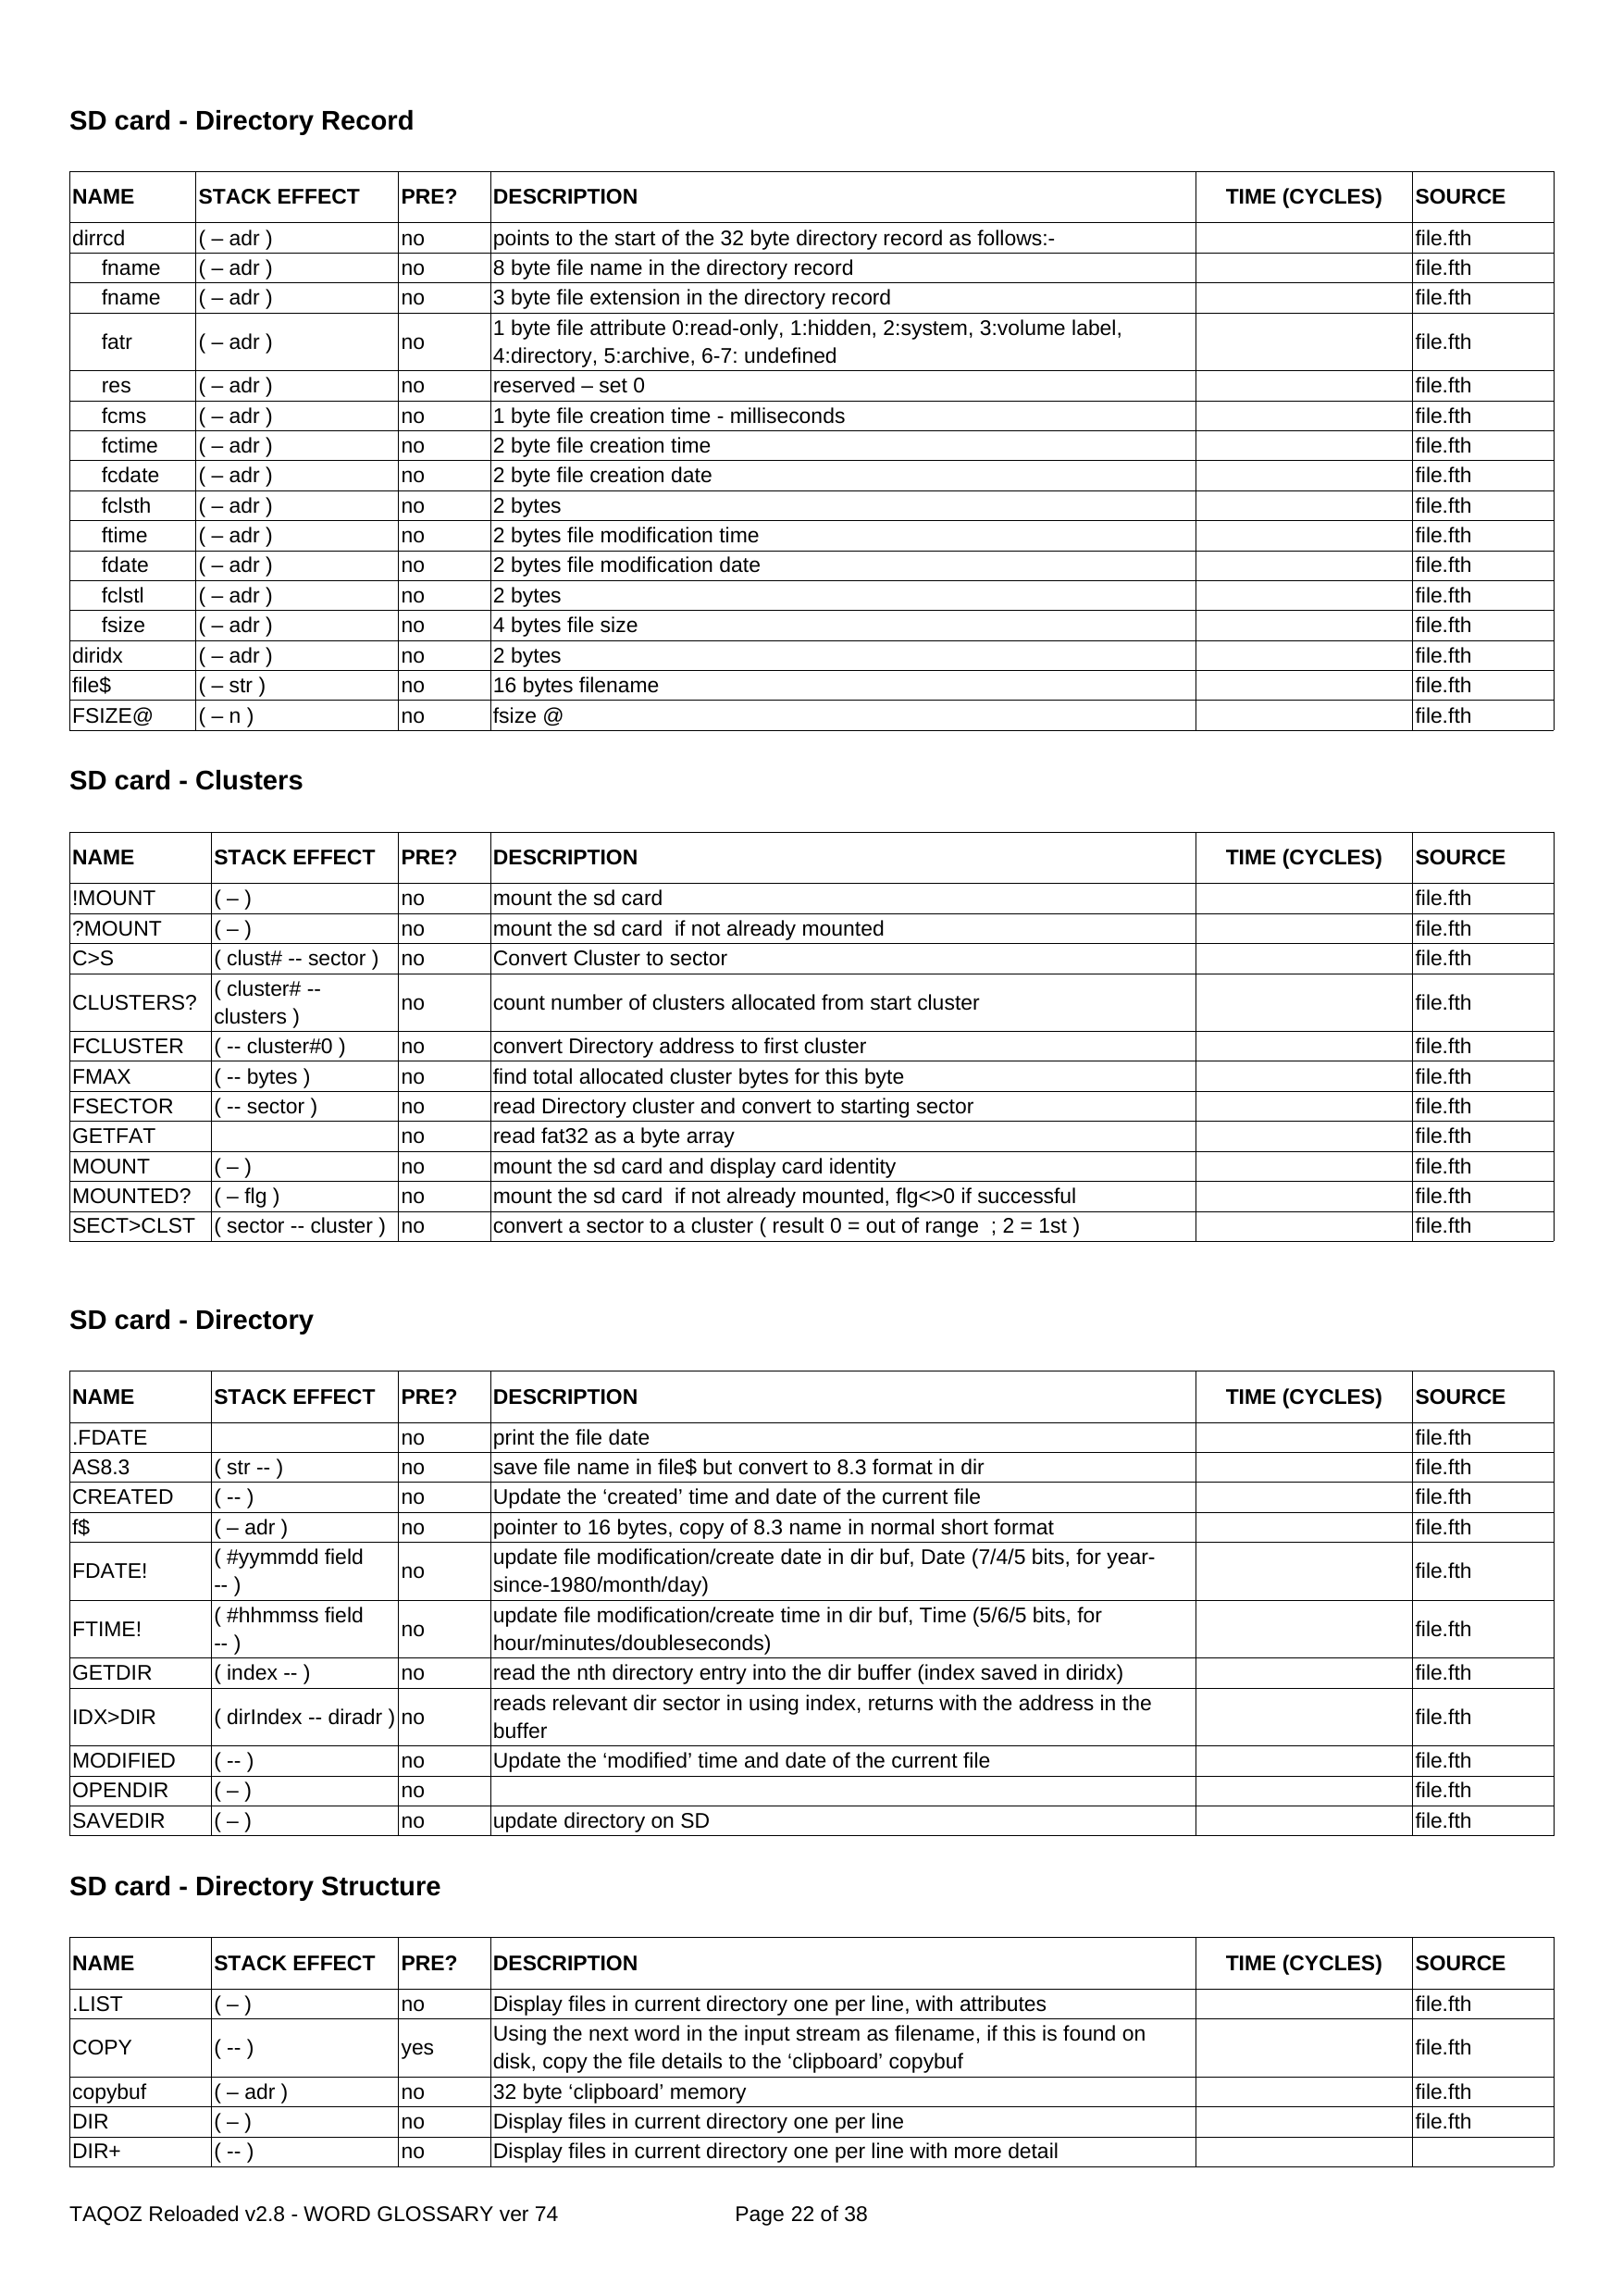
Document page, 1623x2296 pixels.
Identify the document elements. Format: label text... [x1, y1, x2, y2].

table_cell ( -- cluster#0 ) [212, 1032, 398, 1061]
table_header STACK EFFECT [196, 172, 398, 222]
table_cell file.fth [1413, 314, 1554, 370]
table_cell update directory on SD [491, 1806, 1196, 1835]
table_cell no [399, 254, 490, 282]
table_cell update file modification/create time in dir buf, Time (5/6/5 bits, for hour/minutes/doubleseconds) [491, 1601, 1196, 1657]
table_cell GETFAT [70, 1122, 211, 1151]
table_cell no [399, 491, 490, 520]
table_cell OPENDIR [70, 1777, 211, 1806]
table_cell save file name in file$ but convert to 8.3 format in dir [491, 1453, 1196, 1482]
table_cell no [399, 1423, 490, 1452]
table_header DESCRIPTION [491, 172, 1196, 222]
table_cell ( -- sector ) [212, 1092, 398, 1121]
table_cell file.fth [1413, 581, 1554, 610]
table_cell [1196, 2078, 1412, 2106]
table_cell count number of clusters allocated from start cluster [491, 974, 1196, 1031]
table_header PRE? [399, 1371, 490, 1422]
table_cell C>S [70, 944, 211, 974]
table_cell file.fth [1413, 2019, 1554, 2077]
table_cell ( – adr ) [196, 491, 398, 520]
table_header NAME [70, 1371, 211, 1422]
table_cell FCLUSTER [70, 1032, 211, 1061]
table_cell [1196, 552, 1412, 580]
table_cell file.fth [1413, 521, 1554, 550]
table_cell ( -- ) [212, 1746, 398, 1775]
table_cell [1196, 1032, 1412, 1061]
table_cell file.fth [1413, 701, 1554, 730]
table_cell no [399, 1777, 490, 1806]
table_cell no [399, 431, 490, 460]
table_cell file.fth [1413, 431, 1554, 460]
table_header DESCRIPTION [491, 1371, 1196, 1422]
table_cell file.fth [1413, 461, 1554, 490]
table_cell no [399, 1543, 490, 1600]
table_cell no [399, 1513, 490, 1542]
table_cell file.fth [1413, 974, 1554, 1031]
table_cell [1196, 461, 1412, 490]
table_cell ( – ) [212, 914, 398, 943]
table_cell file.fth [1413, 2107, 1554, 2136]
table_cell [1196, 402, 1412, 430]
table_cell SECT>CLST [70, 1212, 211, 1241]
table_cell file.fth [1413, 1092, 1554, 1121]
table_cell ( sector -- cluster ) [212, 1212, 398, 1241]
table_cell ( – ) [212, 884, 398, 913]
table_cell DIR+ [70, 2138, 211, 2166]
table_cell MOUNTED? [70, 1182, 211, 1210]
table_header NAME [70, 833, 211, 883]
table_cell dirrcd [70, 223, 195, 253]
table_header TIME (CYCLES) [1196, 1371, 1412, 1422]
table_cell no [399, 671, 490, 700]
table_cell yes [399, 2019, 490, 2077]
table_cell [1413, 2138, 1554, 2166]
table_header TIME (CYCLES) [1196, 1938, 1412, 1989]
table_cell file.fth [1413, 283, 1554, 313]
table_header PRE? [399, 833, 490, 883]
table_cell [1196, 1092, 1412, 1121]
table_cell 2 bytes [491, 581, 1196, 610]
table_cell file.fth [1413, 1182, 1554, 1210]
table_cell fcms [70, 402, 195, 430]
table_header TIME (CYCLES) [1196, 172, 1412, 222]
table_cell 2 bytes file modification time [491, 521, 1196, 550]
table_cell ( – adr ) [196, 461, 398, 490]
table_cell [1196, 491, 1412, 520]
table_cell [1196, 1777, 1412, 1806]
table_cell ( – adr ) [196, 641, 398, 670]
table_cell file.fth [1413, 914, 1554, 943]
table_cell !MOUNT [70, 884, 211, 913]
table_cell ( – adr ) [196, 431, 398, 460]
table_cell [1196, 944, 1412, 974]
table_cell FSECTOR [70, 1092, 211, 1121]
table_cell file.fth [1413, 944, 1554, 974]
table_cell [1196, 1182, 1412, 1210]
table_cell file.fth [1413, 671, 1554, 700]
table_cell FDATE! [70, 1543, 211, 1600]
table_cell ?MOUNT [70, 914, 211, 943]
table_cell no [399, 314, 490, 370]
table_cell file.fth [1413, 402, 1554, 430]
table_cell ( cluster# -- clusters ) [212, 974, 398, 1031]
table_cell read Directory cluster and convert to starting sector [491, 1092, 1196, 1121]
table_cell fsize [70, 611, 195, 640]
table_cell IDX>DIR [70, 1689, 211, 1745]
table_cell no [399, 283, 490, 313]
table_cell ( – ) [212, 1806, 398, 1835]
table_cell no [399, 1746, 490, 1775]
table_cell [1196, 1990, 1412, 2018]
table_cell no [399, 461, 490, 490]
table_cell ( – ) [212, 2107, 398, 2136]
table_cell mount the sd card if not already mounted [491, 914, 1196, 943]
table_cell COPY [70, 2019, 211, 2077]
table_cell file.fth [1413, 611, 1554, 640]
table_cell no [399, 1092, 490, 1121]
table_cell 2 byte file creation date [491, 461, 1196, 490]
table_cell [1196, 1152, 1412, 1181]
table_cell [1196, 1483, 1412, 1512]
table_cell file.fth [1413, 1777, 1554, 1806]
table_cell ( index -- ) [212, 1658, 398, 1687]
table_cell file.fth [1413, 491, 1554, 520]
table_cell ( – adr ) [196, 254, 398, 282]
table_cell file$ [70, 671, 195, 700]
table_cell no [399, 884, 490, 913]
table_cell reserved – set 0 [491, 371, 1196, 400]
table_cell ( – ) [212, 1990, 398, 2018]
table_cell no [399, 1122, 490, 1151]
table_cell Update the ‘created’ time and date of the current file [491, 1483, 1196, 1512]
table_cell file.fth [1413, 1746, 1554, 1775]
table_cell points to the start of the 32 byte directory record as follows:- [491, 223, 1196, 253]
table_cell file.fth [1413, 1689, 1554, 1745]
table_cell ( clust# -- sector ) [212, 944, 398, 974]
table_cell file.fth [1413, 552, 1554, 580]
subtitle SD card - Directory Structure [69, 1870, 1554, 1901]
table_cell no [399, 1032, 490, 1061]
table_header STACK EFFECT [212, 833, 398, 883]
table_cell no [399, 1601, 490, 1657]
table_cell ( – ) [212, 1152, 398, 1181]
table_cell ( – adr ) [196, 552, 398, 580]
table_cell 3 byte file extension in the directory record [491, 283, 1196, 313]
table_cell file.fth [1413, 1152, 1554, 1181]
table_cell [1196, 1453, 1412, 1482]
table_cell no [399, 2138, 490, 2166]
table_cell [1196, 1746, 1412, 1775]
table_cell ( -- ) [212, 2138, 398, 2166]
table_cell [1196, 431, 1412, 460]
table_cell file.fth [1413, 1483, 1554, 1512]
table_cell file.fth [1413, 1806, 1554, 1835]
table_cell no [399, 974, 490, 1031]
table_cell pointer to 16 bytes, copy of 8.3 name in normal short format [491, 1513, 1196, 1542]
table_header NAME [70, 172, 195, 222]
table_cell fsize @ [491, 701, 1196, 730]
table_cell no [399, 1212, 490, 1241]
table_cell update file modification/create date in dir buf, Date (7/4/5 bits, for year-since-1980/month/day) [491, 1543, 1196, 1600]
table_cell file.fth [1413, 1543, 1554, 1600]
table_cell ( – adr ) [212, 1513, 398, 1542]
table_cell ( – adr ) [196, 314, 398, 370]
table_cell no [399, 1990, 490, 2018]
table_cell no [399, 1061, 490, 1091]
table_cell fdate [70, 552, 195, 580]
table_cell file.fth [1413, 223, 1554, 253]
table_cell ( -- bytes ) [212, 1061, 398, 1091]
table_header DESCRIPTION [491, 833, 1196, 883]
table_cell fname [70, 283, 195, 313]
table_cell file.fth [1413, 371, 1554, 400]
table_cell diridx [70, 641, 195, 670]
table_cell MODIFIED [70, 1746, 211, 1775]
table_cell ( #yymmdd field -- ) [212, 1543, 398, 1600]
table_cell [1196, 611, 1412, 640]
table_cell [1196, 254, 1412, 282]
table_cell ( – str ) [196, 671, 398, 700]
table_cell res [70, 371, 195, 400]
table_cell fname [70, 254, 195, 282]
table_cell Display files in current directory one per line, with attributes [491, 1990, 1196, 2018]
table_cell 2 bytes [491, 491, 1196, 520]
table_cell no [399, 581, 490, 610]
table_header PRE? [399, 1938, 490, 1989]
table_cell 8 byte file name in the directory record [491, 254, 1196, 282]
table_header SOURCE [1413, 833, 1554, 883]
table_cell [1196, 884, 1412, 913]
table_cell file.fth [1413, 1513, 1554, 1542]
table_cell no [399, 641, 490, 670]
table_cell find total allocated cluster bytes for this byte [491, 1061, 1196, 1091]
table_cell ( -- ) [212, 2019, 398, 2077]
table_cell .LIST [70, 1990, 211, 2018]
table_cell fclsth [70, 491, 195, 520]
table_cell ( #hhmmss field -- ) [212, 1601, 398, 1657]
table_cell ( str -- ) [212, 1453, 398, 1482]
table_cell 16 bytes filename [491, 671, 1196, 700]
table_cell FMAX [70, 1061, 211, 1091]
table_cell [1196, 1513, 1412, 1542]
table_cell [1196, 2138, 1412, 2166]
table_cell no [399, 402, 490, 430]
table_cell [1196, 283, 1412, 313]
table_cell [491, 1777, 1196, 1806]
table_cell [1196, 1061, 1412, 1091]
table_cell no [399, 914, 490, 943]
table_cell Update the ‘modified’ time and date of the current file [491, 1746, 1196, 1775]
table_header STACK EFFECT [212, 1371, 398, 1422]
table_cell file.fth [1413, 1032, 1554, 1061]
table_cell [1196, 1806, 1412, 1835]
table_cell 32 byte ‘clipboard’ memory [491, 2078, 1196, 2106]
table_cell [1196, 1543, 1412, 1600]
table_header SOURCE [1413, 1938, 1554, 1989]
table_cell ftime [70, 521, 195, 550]
table_cell file.fth [1413, 2078, 1554, 2106]
subtitle SD card - Directory [69, 1304, 1554, 1334]
table_cell 1 byte file creation time - milliseconds [491, 402, 1196, 430]
table_cell Convert Cluster to sector [491, 944, 1196, 974]
table_cell mount the sd card and display card identity [491, 1152, 1196, 1181]
table_cell ( – adr ) [196, 611, 398, 640]
table_cell [1196, 314, 1412, 370]
table_cell convert a sector to a cluster ( result 0 = out of range ; 2 = 1st ) [491, 1212, 1196, 1241]
table_cell no [399, 371, 490, 400]
table_cell 2 bytes [491, 641, 1196, 670]
table_cell file.fth [1413, 1212, 1554, 1241]
table_cell [1196, 671, 1412, 700]
table_cell 4 bytes file size [491, 611, 1196, 640]
table_header NAME [70, 1938, 211, 1989]
table_cell no [399, 701, 490, 730]
table_header DESCRIPTION [491, 1938, 1196, 1989]
table_cell convert Directory address to first cluster [491, 1032, 1196, 1061]
table_cell file.fth [1413, 1658, 1554, 1687]
table_cell GETDIR [70, 1658, 211, 1687]
table_cell file.fth [1413, 884, 1554, 913]
table_header SOURCE [1413, 172, 1554, 222]
table_cell fcdate [70, 461, 195, 490]
table_cell ( dirIndex -- diradr ) [212, 1689, 398, 1745]
table_cell fclstl [70, 581, 195, 610]
table_cell no [399, 552, 490, 580]
table_cell fctime [70, 431, 195, 460]
table_cell no [399, 1483, 490, 1512]
table_cell DIR [70, 2107, 211, 2136]
table_cell .FDATE [70, 1423, 211, 1452]
table_cell no [399, 521, 490, 550]
table_cell [212, 1122, 398, 1151]
table_cell [1196, 1658, 1412, 1687]
table_cell Display files in current directory one per line with more detail [491, 2138, 1196, 2166]
table_cell ( – adr ) [212, 2078, 398, 2106]
table_cell file.fth [1413, 1423, 1554, 1452]
table_cell no [399, 1658, 490, 1687]
table_cell mount the sd card [491, 884, 1196, 913]
table_cell [1196, 1423, 1412, 1452]
table_header TIME (CYCLES) [1196, 833, 1412, 883]
table_cell read fat32 as a byte array [491, 1122, 1196, 1151]
table_cell [1196, 581, 1412, 610]
table_cell ( – adr ) [196, 223, 398, 253]
table_cell no [399, 611, 490, 640]
table_header SOURCE [1413, 1371, 1554, 1422]
table_cell Display files in current directory one per line [491, 2107, 1196, 2136]
table_cell ( – adr ) [196, 402, 398, 430]
table_cell no [399, 1453, 490, 1482]
table_cell fatr [70, 314, 195, 370]
table_cell [1196, 974, 1412, 1031]
table_cell file.fth [1413, 1061, 1554, 1091]
table_cell no [399, 2078, 490, 2106]
table_cell Using the next word in the input stream as filename, if this is found on disk, copy the file details to the ‘clipboard’ copybuf [491, 2019, 1196, 2077]
subtitle SD card - Clusters [69, 764, 1554, 796]
table_cell no [399, 1152, 490, 1181]
table_cell CLUSTERS? [70, 974, 211, 1031]
table_cell FSIZE@ [70, 701, 195, 730]
table_cell ( – ) [212, 1777, 398, 1806]
subtitle SD card - Directory Record [69, 104, 1554, 135]
table_cell reads relevant dir sector in using index, returns with the address in the buffer [491, 1689, 1196, 1745]
table_cell [1196, 371, 1412, 400]
table_cell no [399, 1182, 490, 1210]
table_cell [212, 1423, 398, 1452]
table_cell no [399, 1689, 490, 1745]
table_cell ( – adr ) [196, 283, 398, 313]
table_cell [1196, 2019, 1412, 2077]
table_cell file.fth [1413, 254, 1554, 282]
table_cell [1196, 521, 1412, 550]
table_cell file.fth [1413, 1601, 1554, 1657]
table_cell AS8.3 [70, 1453, 211, 1482]
table_cell ( – adr ) [196, 521, 398, 550]
table_cell [1196, 223, 1412, 253]
table_cell print the file date [491, 1423, 1196, 1452]
table_cell [1196, 1689, 1412, 1745]
table_cell copybuf [70, 2078, 211, 2106]
table_cell ( – flg ) [212, 1182, 398, 1210]
table_header PRE? [399, 172, 490, 222]
table_cell no [399, 223, 490, 253]
table_cell read the nth directory entry into the dir buffer (index saved in diridx) [491, 1658, 1196, 1687]
table_header STACK EFFECT [212, 1938, 398, 1989]
table_cell SAVEDIR [70, 1806, 211, 1835]
table_cell file.fth [1413, 1122, 1554, 1151]
table_cell file.fth [1413, 1990, 1554, 2018]
table_cell mount the sd card if not already mounted, flg<>0 if successful [491, 1182, 1196, 1210]
table_cell [1196, 914, 1412, 943]
table_cell f$ [70, 1513, 211, 1542]
table_cell ( -- ) [212, 1483, 398, 1512]
table_cell no [399, 944, 490, 974]
table_cell file.fth [1413, 641, 1554, 670]
table_cell ( – adr ) [196, 371, 398, 400]
table_cell FTIME! [70, 1601, 211, 1657]
table_cell ( – n ) [196, 701, 398, 730]
table_cell [1196, 2107, 1412, 2136]
table_cell 2 byte file creation time [491, 431, 1196, 460]
table_cell [1196, 641, 1412, 670]
table_cell [1196, 1122, 1412, 1151]
table_cell file.fth [1413, 1453, 1554, 1482]
table_cell no [399, 1806, 490, 1835]
table_cell [1196, 701, 1412, 730]
table_cell CREATED [70, 1483, 211, 1512]
table_cell [1196, 1212, 1412, 1241]
table_cell ( – adr ) [196, 581, 398, 610]
table_cell MOUNT [70, 1152, 211, 1181]
table_cell no [399, 2107, 490, 2136]
table_cell 1 byte file attribute 0:read-only, 1:hidden, 2:system, 3:volume label, 4:directory, 5:archive, 6-7: undefined [491, 314, 1196, 370]
table_cell [1196, 1601, 1412, 1657]
table_cell 2 bytes file modification date [491, 552, 1196, 580]
